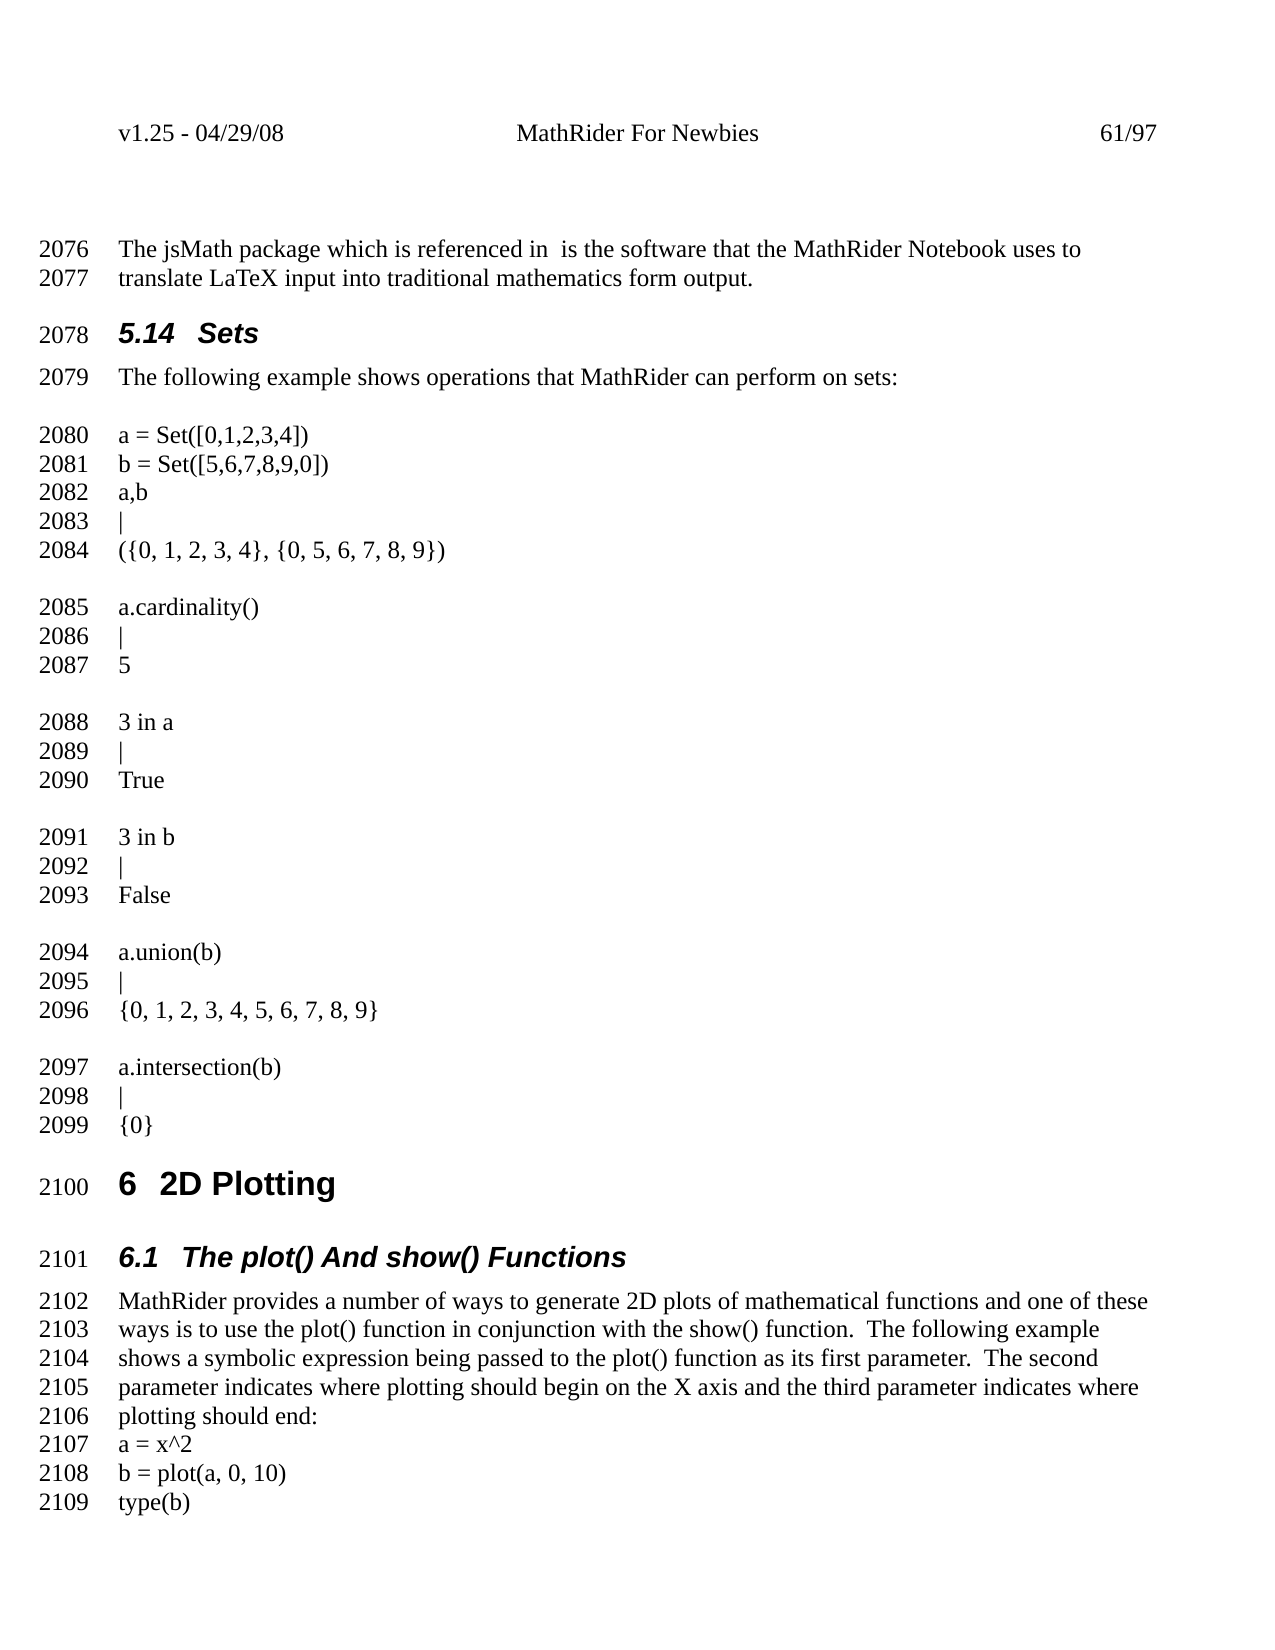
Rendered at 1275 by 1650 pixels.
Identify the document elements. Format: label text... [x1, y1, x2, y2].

text a.intersection(b) [118, 1052, 1157, 1081]
text | [118, 1081, 1157, 1110]
text b = Set([5,6,7,8,9,0]) [118, 449, 1157, 477]
text {0} [118, 1110, 1157, 1139]
text b = plot(a, 0, 10) [118, 1458, 1157, 1487]
text The following example shows operations that MathRider can perform on sets: [118, 362, 1157, 391]
text a.cardinality() [118, 592, 1157, 621]
text 5 [118, 650, 1157, 679]
text | [118, 851, 1157, 880]
text | [118, 621, 1157, 650]
text | [118, 506, 1157, 535]
text 3 in b [118, 822, 1157, 851]
text True [118, 765, 1157, 794]
text a,b [118, 477, 1157, 506]
text False [118, 880, 1157, 909]
text a.union(b) [118, 937, 1157, 966]
text a = x^2 [118, 1429, 1157, 1458]
text | [118, 966, 1157, 995]
text {0, 1, 2, 3, 4, 5, 6, 7, 8, 9} [118, 995, 1157, 1024]
subtitle Sets [118, 316, 1157, 350]
text The jsMath package which is referenced in is the software that the MathRider Notebook uses to translate LaTeX input into traditional mathematics form output. [118, 234, 1157, 291]
text type(b) [118, 1487, 1157, 1516]
subtitle The plot() And show() Functions [118, 1240, 1157, 1273]
text | [118, 736, 1157, 765]
text ({0, 1, 2, 3, 4}, {0, 5, 6, 7, 8, 9}) [118, 535, 1157, 564]
text 3 in a [118, 707, 1157, 736]
subtitle 2D Plotting [118, 1164, 1157, 1202]
text a = Set([0,1,2,3,4]) [118, 420, 1157, 449]
text MathRider provides a number of ways to generate 2D plots of mathematical functions and one of these ways is to use the plot() function in conjunction with the show() function. The following example shows a symbolic expression being passed to the plot() function as its first parameter. The second parameter indicates where plotting should begin on the X axis and the third parameter indicates where plotting should end: [118, 1286, 1157, 1429]
